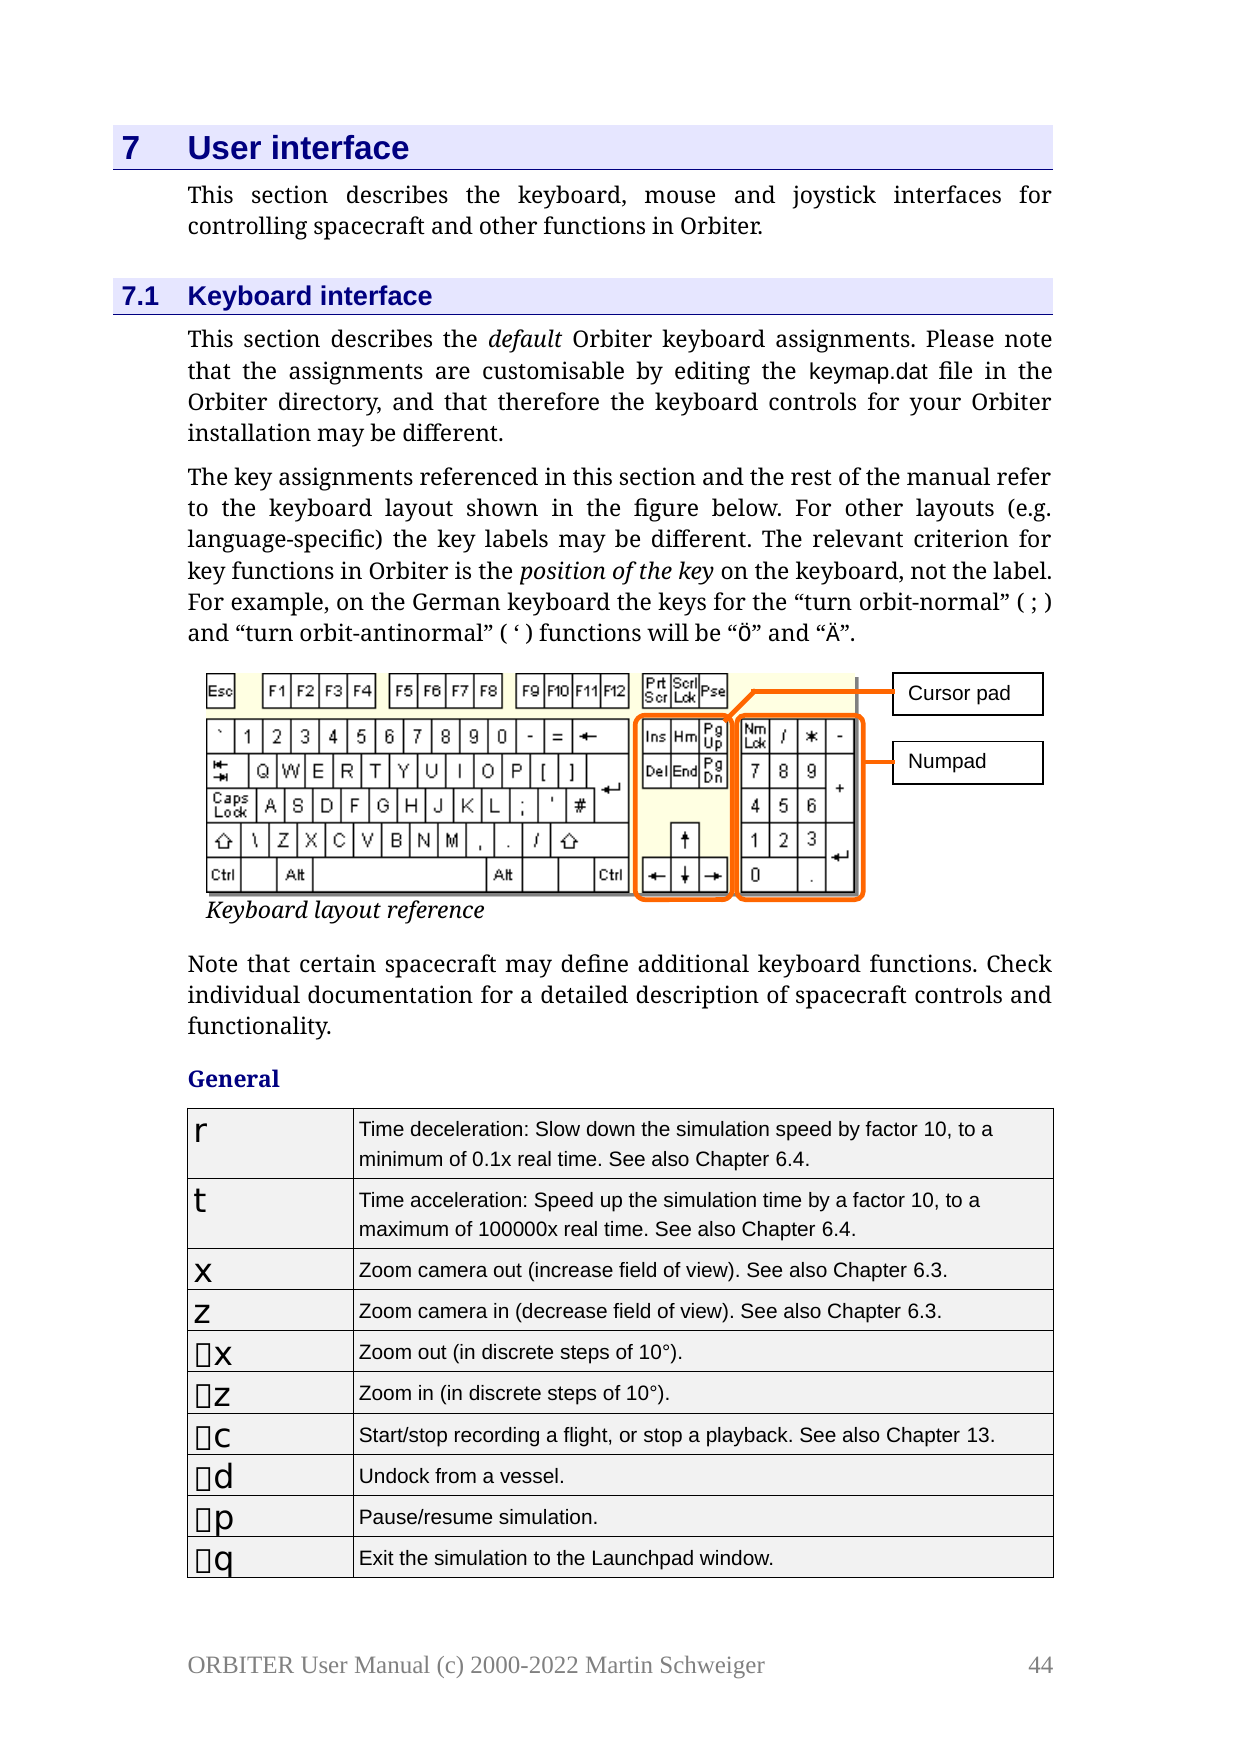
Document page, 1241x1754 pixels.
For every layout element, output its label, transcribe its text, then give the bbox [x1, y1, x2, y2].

table_cell c [188, 1414, 353, 1454]
picture [638, 718, 729, 893]
table_cell x [188, 1331, 353, 1371]
table_cell z [188, 1372, 353, 1413]
text The key assignments referenced in this section and the rest of the manual refer to the keyboard layout shown in the figure below. For other layouts (e.g. language-specific) the key labels may be different. The relevant criterion for key functions in Orbiter is the position of the key on the keyboard, not the label. For example, on the German keyboard the keys for the “turn orbit-normal” ( ; ) and “turn orbit-antinormal” ( ‘ ) functions will be “Ö” and “Ä”. [187, 460, 1053, 648]
subtitle Keyboard interface [113, 278, 1053, 314]
picture [206, 673, 855, 893]
subtitle General [187, 1063, 1053, 1094]
table_cell Start/stop recording a flight, or stop a playback. See also Chapter 13. [354, 1414, 1053, 1454]
table_cell Zoom in (in discrete steps of 10°). [354, 1372, 1053, 1413]
table_cell p [188, 1496, 353, 1536]
table_cell Undock from a vessel. [354, 1455, 1053, 1495]
table_cell Pause/resume simulation. [354, 1496, 1053, 1536]
picture [733, 694, 855, 720]
picture [740, 718, 855, 893]
table_cell z [188, 1290, 353, 1330]
table_cell Zoom out (in discrete steps of 10°). [354, 1331, 1053, 1371]
table_cell Zoom camera in (decrease field of view). See also Chapter 6.2. [354, 1290, 1053, 1330]
table_cell t [188, 1179, 353, 1248]
table_cell Exit the simulation to the Launchpad window. [354, 1537, 1053, 1577]
table_header Time deceleration: Slow down the simulation speed by factor 10, to a minimum of 0.1x real time. See also Chapter 6.3. [354, 1109, 1053, 1178]
table_cell x [188, 1249, 353, 1289]
text This section describes the keyboard, mouse and joystick interfaces for controlling spacecraft and other functions in Orbiter. [187, 178, 1053, 241]
table_cell q [188, 1537, 353, 1577]
table_cell Time acceleration: Speed up the simulation time by a factor 10, to a maximum of 100000x real time. See also Chapter 6.3. [354, 1179, 1053, 1248]
table_header r [188, 1109, 353, 1178]
table_cell Zoom camera out (increase field of view). See also Chapter 6.2. [354, 1249, 1053, 1289]
text Note that certain spacecraft may define additional keyboard functions. Check individual documentation for a detailed description of spacecraft controls and functionality. [187, 660, 1053, 1041]
table_cell d [188, 1455, 353, 1495]
text This section describes the default Orbiter keyboard assignments. Please note that the assignments are customisable by editing the keymap.dat file in the Orbiter directory, and that therefore the keyboard controls for your Orbiter installation may be different. [187, 323, 1053, 448]
subtitle User interface [113, 125, 1053, 169]
